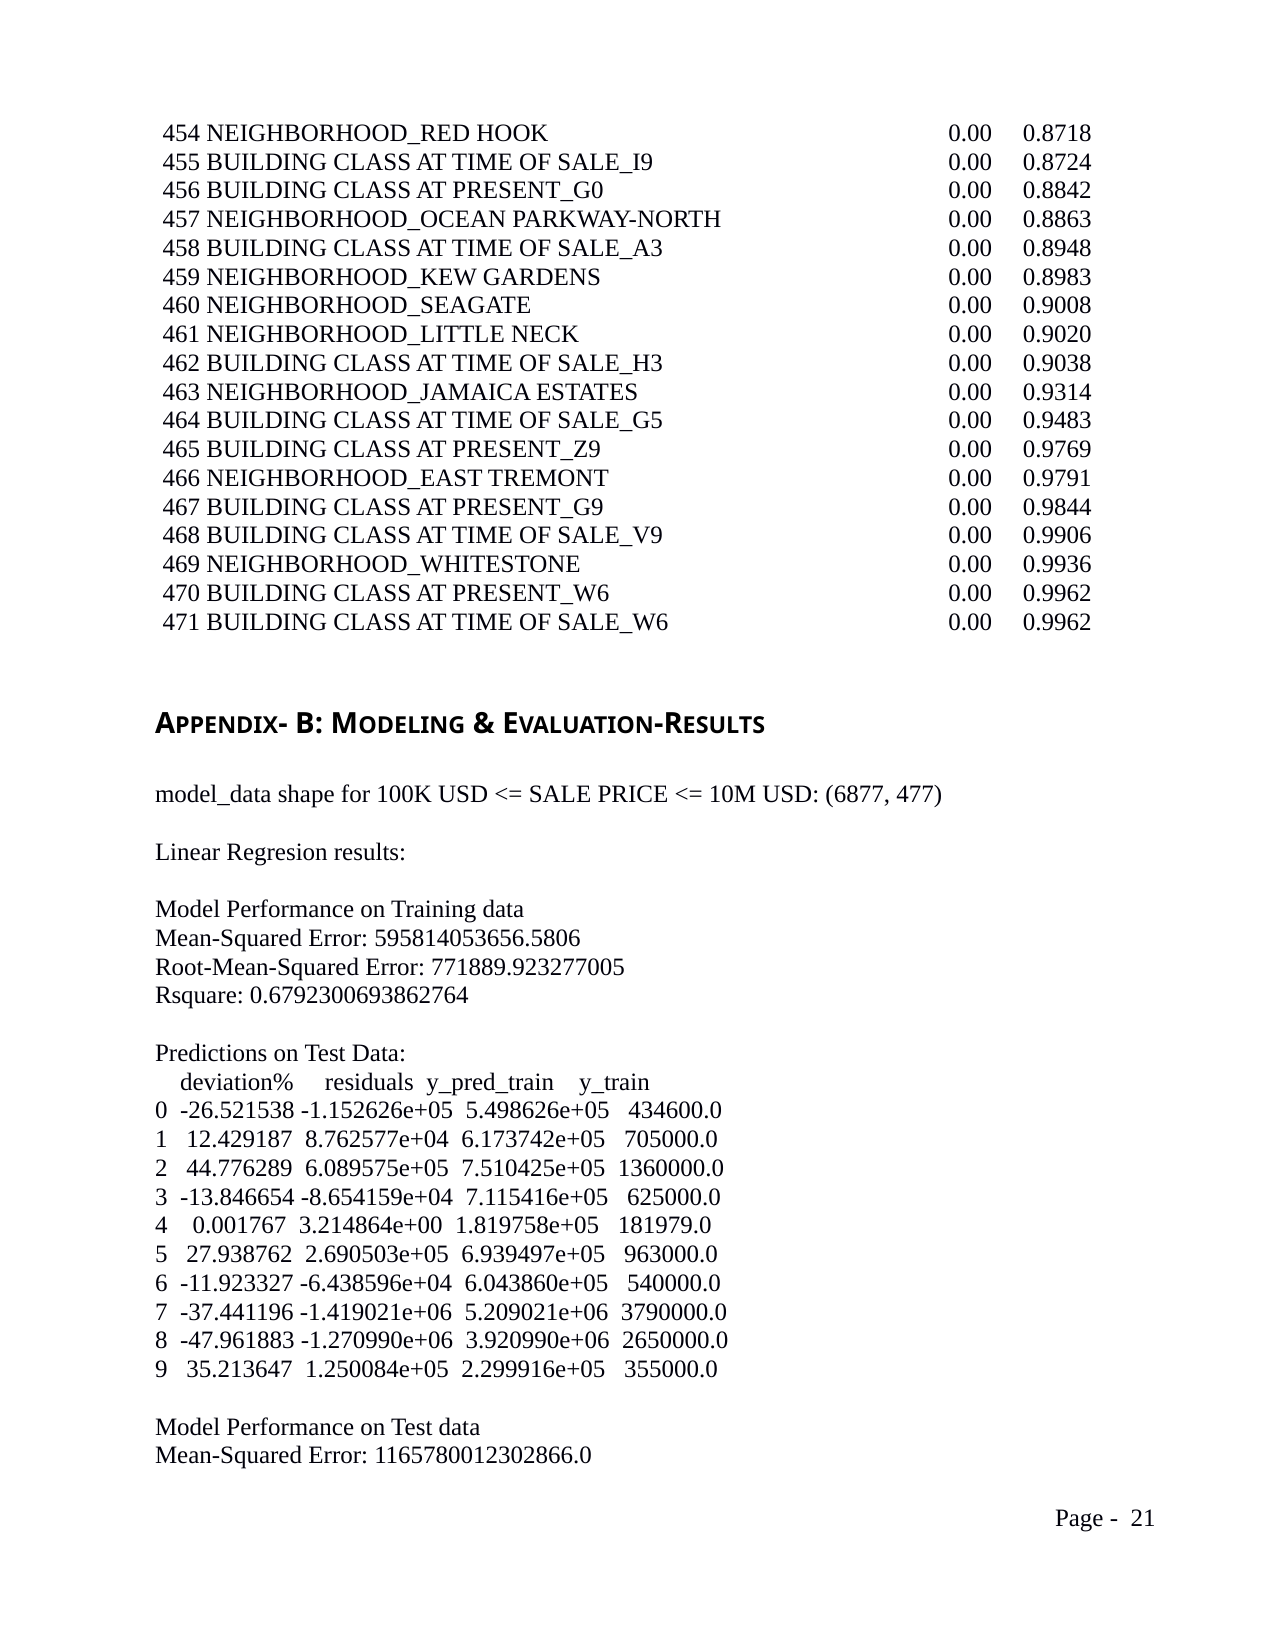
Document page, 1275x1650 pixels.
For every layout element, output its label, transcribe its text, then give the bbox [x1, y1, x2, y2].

table_cell 0.8983 [995, 262, 1094, 291]
table_cell NEIGHBORHOOD_JAMAICA ESTATES [203, 377, 878, 406]
table_cell BUILDING CLASS AT TIME OF SALE_H3 [203, 348, 878, 377]
table_cell 0.8863 [995, 204, 1094, 233]
table_cell 0.00 [879, 147, 995, 176]
text Mean-Squared Error: 1165780012302866.0 [155, 1440, 1157, 1469]
text 0 -26.521538 -1.152626e+05 5.498626e+05 434600.0 [155, 1095, 1157, 1124]
table_cell 0.8842 [995, 176, 1094, 204]
table_cell 0.8718 [995, 118, 1094, 147]
table_cell 460 [149, 291, 203, 319]
table_cell 456 [149, 176, 203, 204]
table_cell BUILDING CLASS AT PRESENT_Z9 [203, 434, 878, 463]
text Model Performance on Test data [155, 1412, 1157, 1440]
text deviation% residuals y_pred_train y_train [155, 1067, 1157, 1095]
table_cell 0.9791 [995, 463, 1094, 492]
table_cell NEIGHBORHOOD_LITTLE NECK [203, 319, 878, 348]
table_cell NEIGHBORHOOD_OCEAN PARKWAY-NORTH [203, 204, 878, 233]
table_cell 0.00 [879, 521, 995, 549]
table_cell 470 [149, 578, 203, 607]
table_cell 0.00 [879, 377, 995, 406]
table_cell 466 [149, 463, 203, 492]
table_cell 0.00 [879, 492, 995, 521]
table_cell 0.00 [879, 607, 995, 636]
text Rsquare: 0.6792300693862764 [155, 980, 1157, 1009]
table_cell BUILDING CLASS AT TIME OF SALE_W6 [203, 607, 878, 636]
table_cell BUILDING CLASS AT TIME OF SALE_G5 [203, 406, 878, 434]
table_cell NEIGHBORHOOD_EAST TREMONT [203, 463, 878, 492]
table_cell BUILDING CLASS AT TIME OF SALE_I9 [203, 147, 878, 176]
table_cell 0.00 [879, 262, 995, 291]
table_cell NEIGHBORHOOD_KEW GARDENS [203, 262, 878, 291]
text 2 44.776289 6.089575e+05 7.510425e+05 1360000.0 [155, 1153, 1157, 1182]
table_cell 0.00 [879, 319, 995, 348]
text 7 -37.441196 -1.419021e+06 5.209021e+06 3790000.0 [155, 1297, 1157, 1325]
text 3 -13.846654 -8.654159e+04 7.115416e+05 625000.0 [155, 1182, 1157, 1210]
table_cell 0.00 [879, 578, 995, 607]
table_cell BUILDING CLASS AT PRESENT_W6 [203, 578, 878, 607]
table_cell 0.9483 [995, 406, 1094, 434]
table_cell BUILDING CLASS AT TIME OF SALE_A3 [203, 233, 878, 262]
table_cell 0.9008 [995, 291, 1094, 319]
text Linear Regresion results: [155, 837, 1157, 865]
table_cell 464 [149, 406, 203, 434]
table_cell NEIGHBORHOOD_WHITESTONE [203, 549, 878, 578]
text 9 35.213647 1.250084e+05 2.299916e+05 355000.0 [155, 1354, 1157, 1383]
table_cell 0.8948 [995, 233, 1094, 262]
table_cell BUILDING CLASS AT PRESENT_G0 [203, 176, 878, 204]
table_cell 459 [149, 262, 203, 291]
subtitle Appendix- B: Modeling & Evaluation-Results [155, 702, 1157, 742]
table_cell 0.9314 [995, 377, 1094, 406]
table_cell 0.00 [879, 204, 995, 233]
table_cell 0.9020 [995, 319, 1094, 348]
table_cell 455 [149, 147, 203, 176]
table_cell 0.9906 [995, 521, 1094, 549]
table_cell 468 [149, 521, 203, 549]
text Model Performance on Training data [155, 894, 1157, 923]
table_cell 0.00 [879, 291, 995, 319]
table_cell 462 [149, 348, 203, 377]
text 6 -11.923327 -6.438596e+04 6.043860e+05 540000.0 [155, 1268, 1157, 1297]
table_cell 465 [149, 434, 203, 463]
table_cell 469 [149, 549, 203, 578]
table_cell BUILDING CLASS AT PRESENT_G9 [203, 492, 878, 521]
text 8 -47.961883 -1.270990e+06 3.920990e+06 2650000.0 [155, 1325, 1157, 1354]
table_cell 454 [149, 118, 203, 147]
table_cell 0.00 [879, 406, 995, 434]
text 1 12.429187 8.762577e+04 6.173742e+05 705000.0 [155, 1124, 1157, 1153]
table_cell 0.9038 [995, 348, 1094, 377]
table_cell 0.00 [879, 348, 995, 377]
table_cell 0.9962 [995, 578, 1094, 607]
table_cell 0.8724 [995, 147, 1094, 176]
text Predictions on Test Data: [155, 1038, 1157, 1067]
subtitle model_data shape for 100K USD <= SALE PRICE <= 10M USD: (6877, 477) [155, 779, 1157, 808]
table_cell 0.9936 [995, 549, 1094, 578]
table_cell 0.9962 [995, 607, 1094, 636]
table_cell 0.00 [879, 434, 995, 463]
text 4 0.001767 3.214864e+00 1.819758e+05 181979.0 [155, 1210, 1157, 1239]
table_cell 471 [149, 607, 203, 636]
text 5 27.938762 2.690503e+05 6.939497e+05 963000.0 [155, 1239, 1157, 1268]
table_cell 0.00 [879, 233, 995, 262]
table_cell 467 [149, 492, 203, 521]
text Root-Mean-Squared Error: 771889.923277005 [155, 952, 1157, 980]
table_cell NEIGHBORHOOD_SEAGATE [203, 291, 878, 319]
table_cell 0.00 [879, 118, 995, 147]
table_cell 0.9844 [995, 492, 1094, 521]
table_cell NEIGHBORHOOD_RED HOOK [203, 118, 878, 147]
table_cell BUILDING CLASS AT TIME OF SALE_V9 [203, 521, 878, 549]
table_cell 457 [149, 204, 203, 233]
table_cell 0.9769 [995, 434, 1094, 463]
table_cell 461 [149, 319, 203, 348]
text Mean-Squared Error: 595814053656.5806 [155, 923, 1157, 952]
table_cell 0.00 [879, 549, 995, 578]
table_cell 0.00 [879, 176, 995, 204]
table_cell 458 [149, 233, 203, 262]
table_cell 0.00 [879, 463, 995, 492]
table_cell 463 [149, 377, 203, 406]
